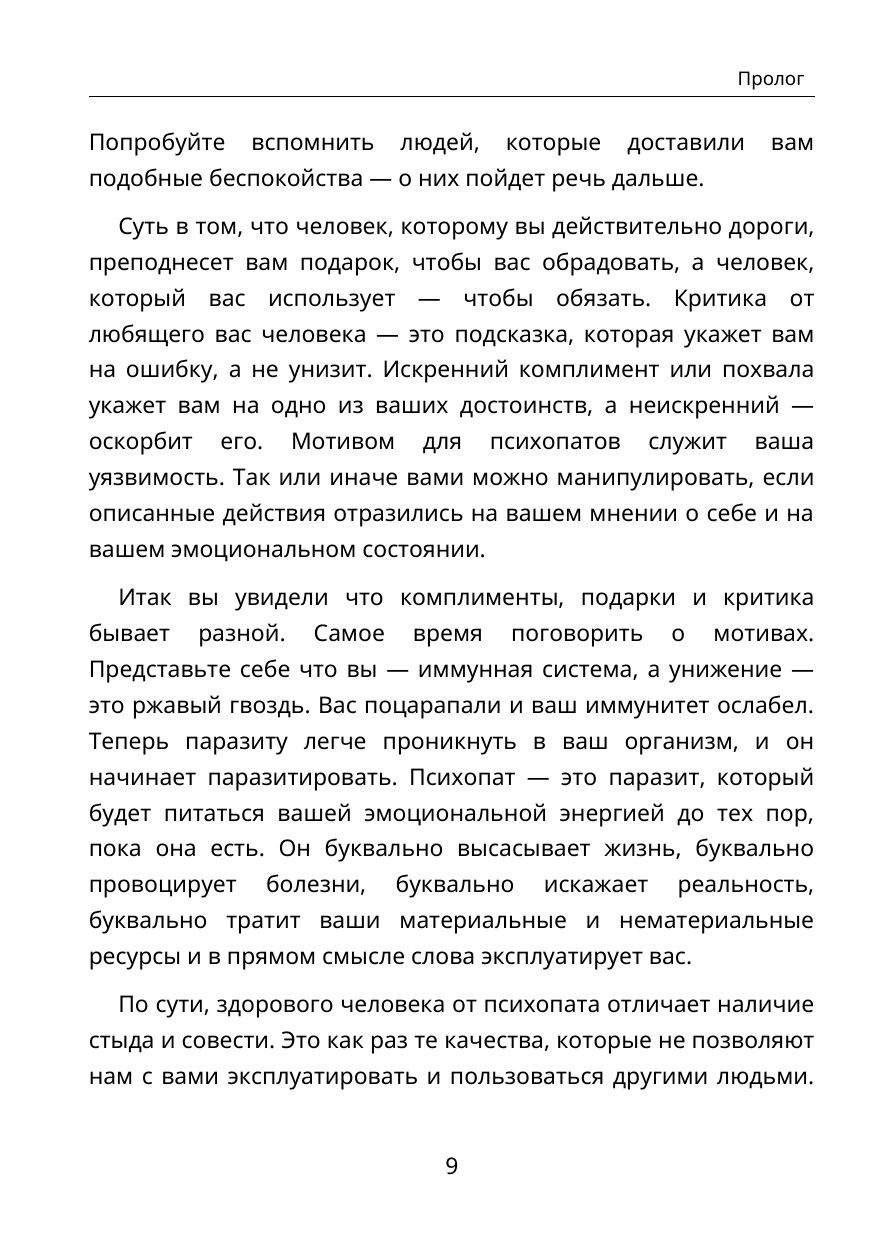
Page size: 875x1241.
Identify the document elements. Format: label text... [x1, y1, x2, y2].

text По сути, здорового человека от психопата отличает наличие стыда и совести. Это как раз те качества, которые не позволяют нам с вами эксплуатировать и пользоваться другими людьми. [88, 988, 815, 1091]
text Итак вы увидели что комплименты, подарки и критика бывает разной. Самое время поговорить о мотивах. Представьте себе что вы — иммунная система, а унижение — это ржавый гвоздь. Вас поцарапали и ваш иммунитет ослабел. Теперь паразиту легче проникнуть в ваш организм, и он начинает паразитировать. Психопат — это паразит, который будет питаться вашей эмоциональной энергией до тех пор, пока она есть. Он буквально высасывает жизнь, буквально провоцирует болезни, буквально искажает реальность, буквально тратит ваши материальные и нематериальные ресурсы и в прямом смысле слова эксплуатирует вас. [88, 581, 815, 971]
text Суть в том, что человек, которому вы действительно дороги, преподнесет вам подарок, чтобы вас обрадовать, а человек, который вас использует — чтобы обязать. Критика от любящего вас человека — это подсказка, которая укажет вам на ошибку, а не унизит. Искренний комплимент или похвала укажет вам на одно из ваших достоинств, а неискренний — оскорбит его. Мотивом для психопатов служит ваша уязвимость. Так или иначе вами можно манипулировать, если описанные действия отразились на вашем мнении о себе и на вашем эмоциональном состоянии. [88, 210, 815, 564]
text Попробуйте вспомнить людей, которые доставили вам подобные беспокойства — о них пойдет речь дальше. [88, 126, 815, 193]
